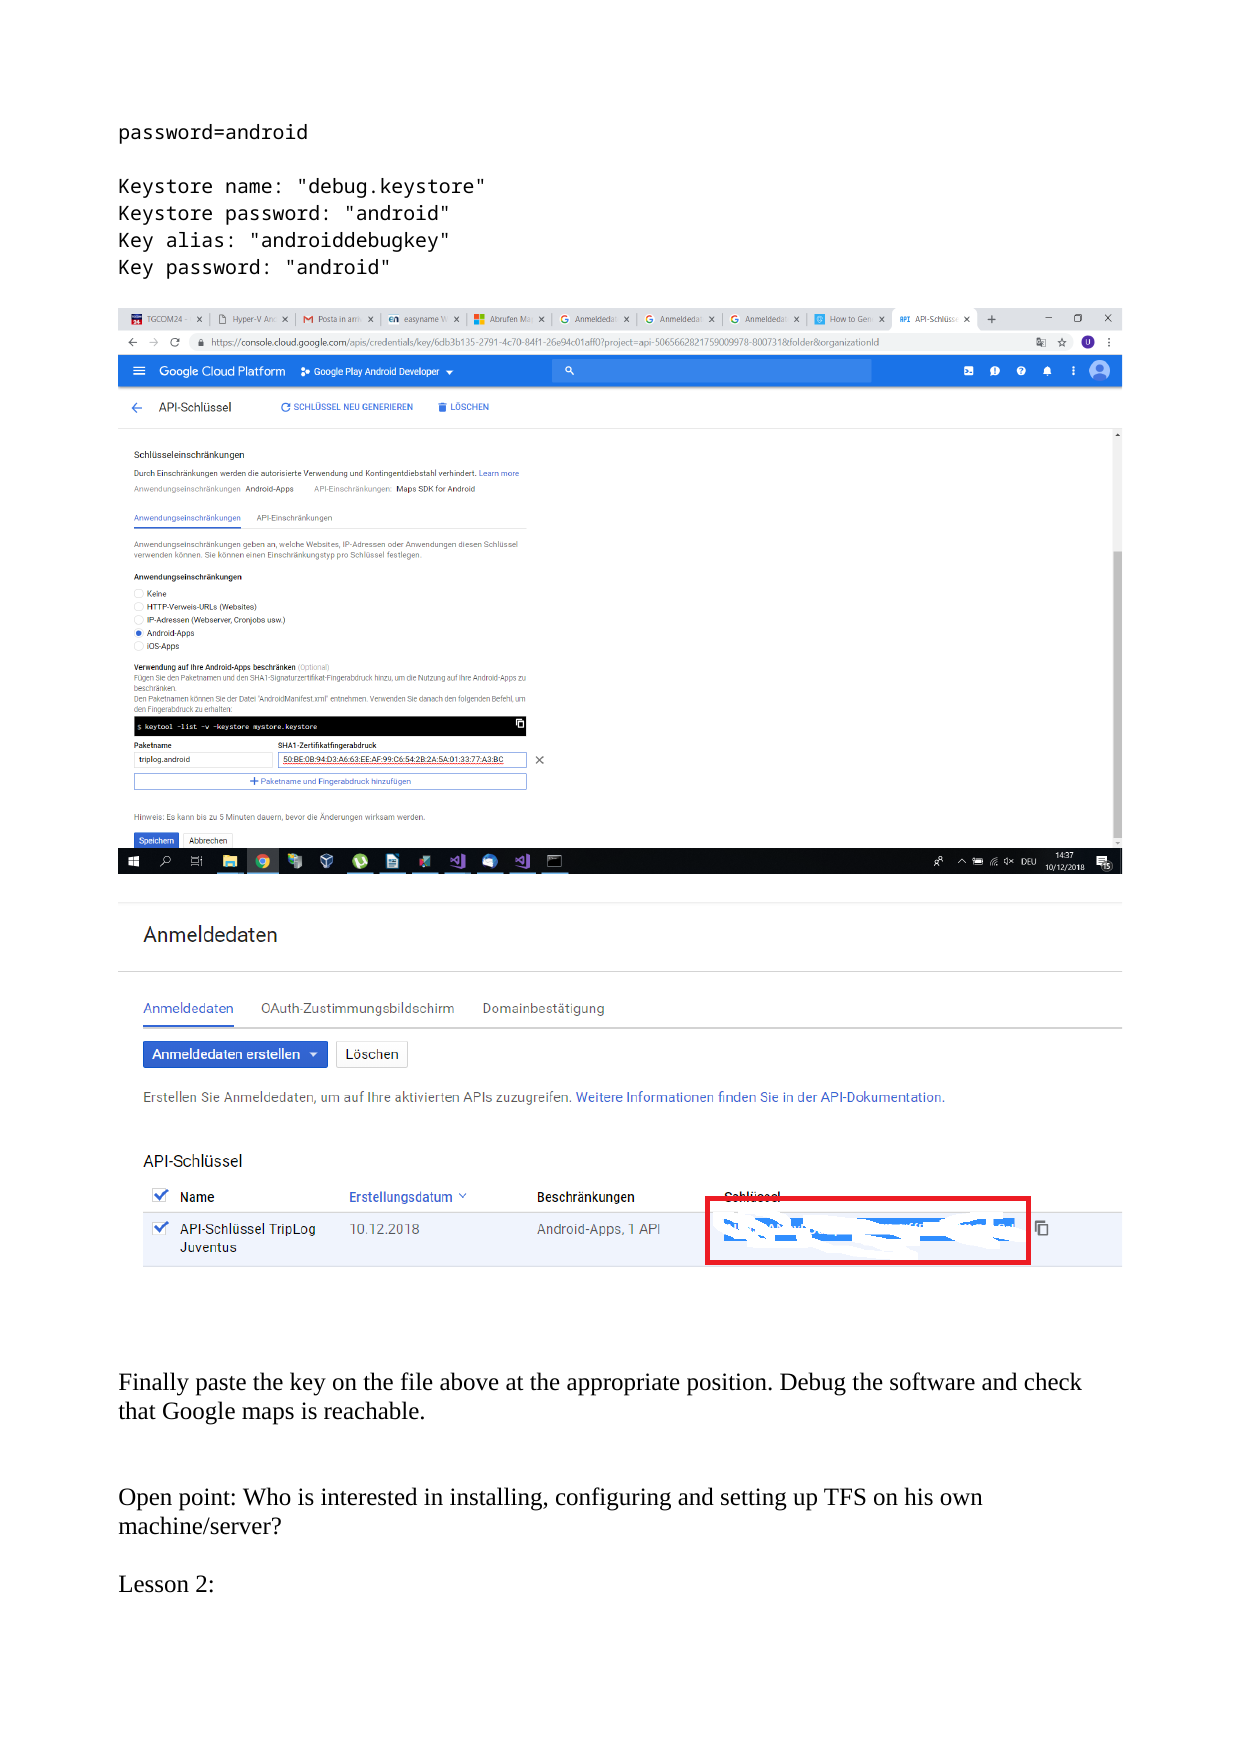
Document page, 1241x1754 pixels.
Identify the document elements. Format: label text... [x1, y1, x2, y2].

text Keystore password: "android" [118, 199, 1122, 226]
picture [118, 902, 1123, 1310]
text Key password: "android" [118, 253, 1122, 280]
text Lesson 2: [118, 1569, 1122, 1597]
text Finally paste the key on the file above at the appropriate position. Debug the software and check that Google maps is reachable. [118, 1367, 1122, 1425]
text Keystore name: "debug.keystore" [118, 172, 1122, 199]
text Key alias: "androiddebugkey" [118, 226, 1122, 253]
text password=android [118, 118, 1122, 145]
picture [118, 308, 1123, 874]
text Open point: Who is interested in installing, configuring and setting up TFS on his own machine/server? [118, 1482, 1122, 1540]
